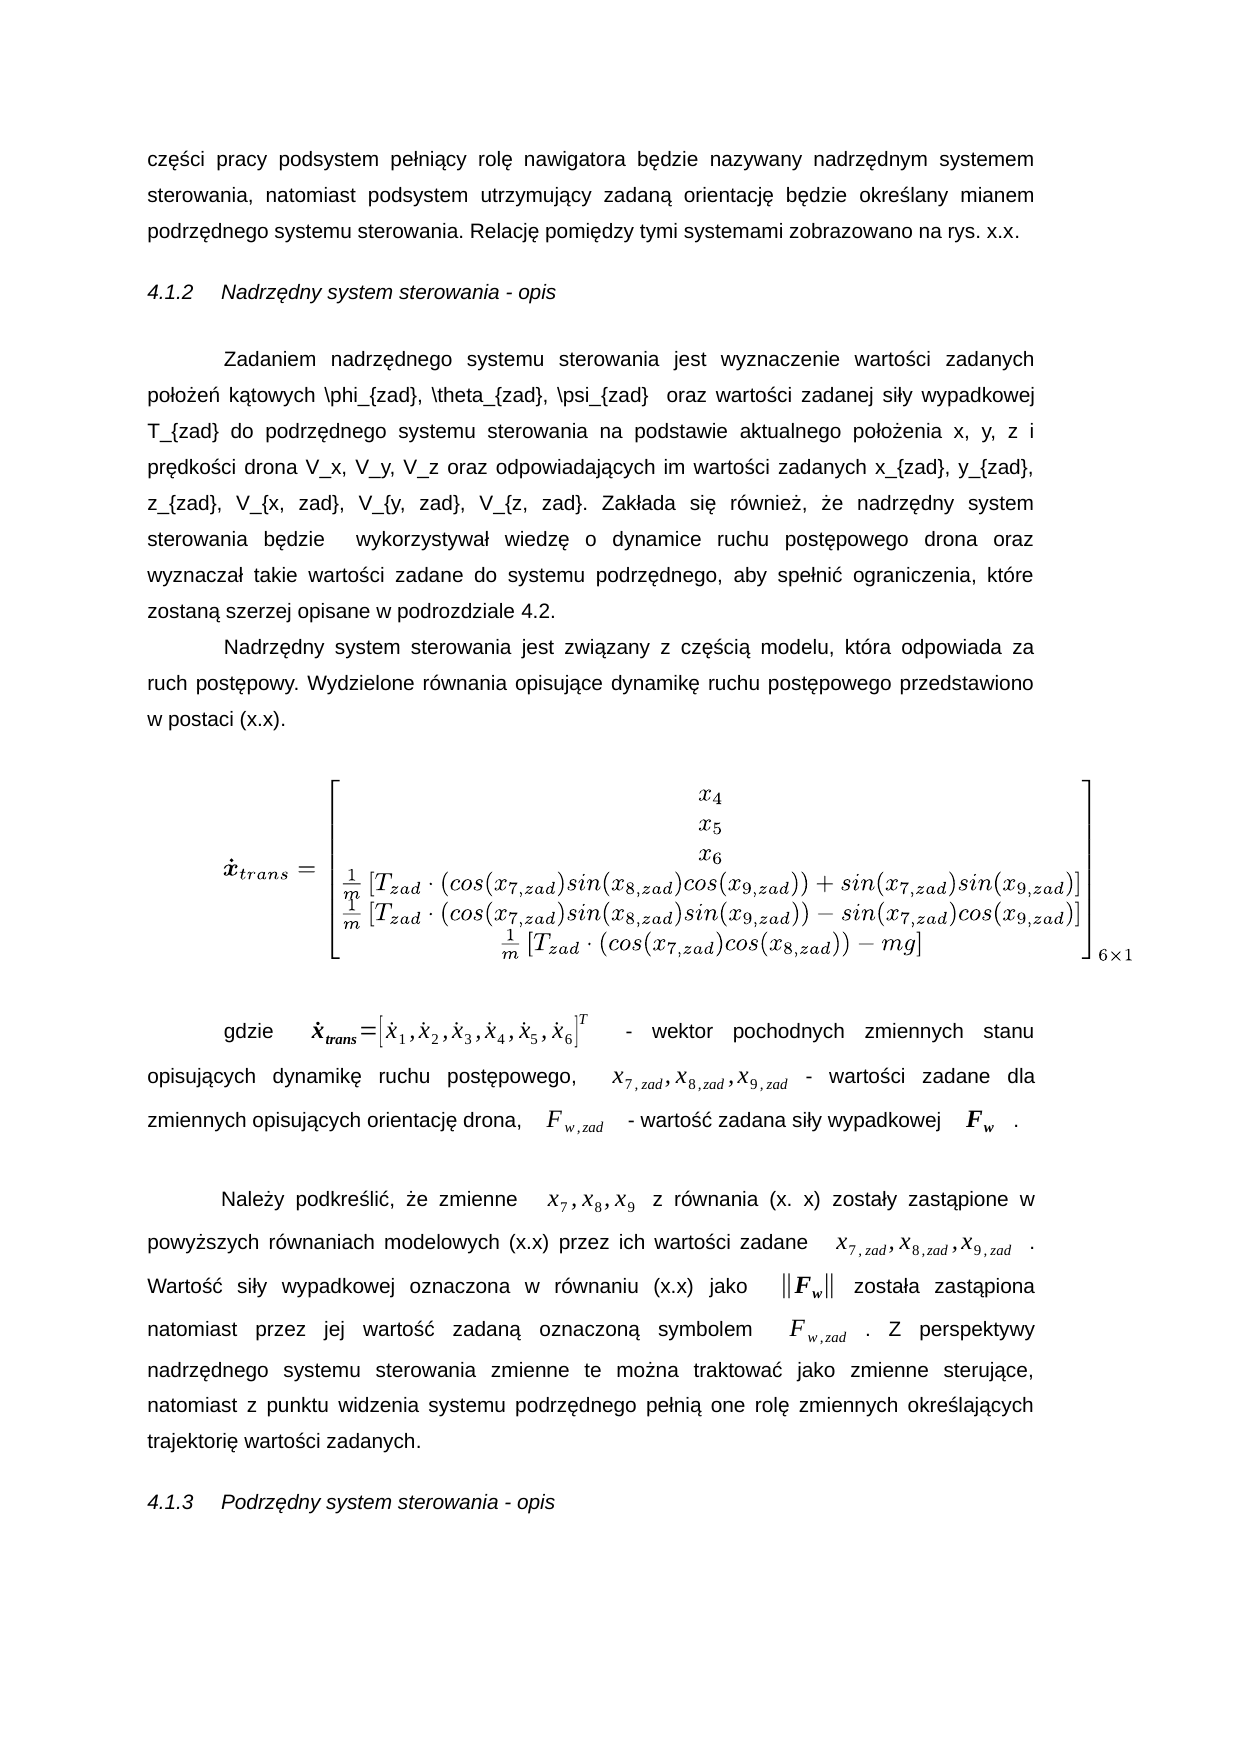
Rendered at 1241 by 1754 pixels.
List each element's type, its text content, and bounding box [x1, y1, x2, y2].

subtitle Nadrzędny system sterowania - opis [147, 280, 1035, 304]
text części pracy podsystem pełniący rolę nawigatora będzie nazywany nadrzędnym systemem sterowania, natomiast podsystem utrzymujący zadaną orientację będzie określany mianem podrzędnego systemu sterowania. Relację pomiędzy tymi systemami zobrazowano na rys. x.x. [147, 147, 1035, 243]
subtitle Podrzędny system sterowania - opis [147, 1490, 1035, 1514]
text gdzie - wektor pochodnych zmiennych stanu opisujących dynamikę ruchu postępowego, - wartości zadane dla zmiennych opisujących orientację drona, - wartość zadana siły wypadkowej . [147, 1010, 1035, 1136]
text Nadrzędny system sterowania jest związany z częścią modelu, która odpowiada za ruch postępowy. Wydzielone równania opisujące dynamikę ruchu postępowego przedstawiono w postaci (x.x). [147, 634, 1035, 730]
text Należy podkreślić, że zmienne z równania (x. x) zostały zastąpione w powyższych równaniach modelowych (x.x) przez ich wartości zadane . Wartość siły wypadkowej oznaczona w równaniu (x.x) jako została zastąpiona natomiast przez jej wartość zadaną oznaczoną symbolem . Z perspektywy nadrzędnego systemu sterowania zmienne te można traktować jako zmienne sterujące, natomiast z punktu widzenia systemu podrzędnego pełnią one rolę zmiennych określających trajektorię wartości zadanych. [147, 1184, 1035, 1453]
text Zadaniem nadrzędnego systemu sterowania jest wyznaczenie wartości zadanych położeń kątowych \phi_{zad}, \theta_{zad}, \psi_{zad} oraz wartości zadanej siły wypadkowej T_{zad} do podrzędnego systemu sterowania na podstawie aktualnego położenia x, y, z i prędkości drona V_x, V_y, V_z oraz odpowiadających im wartości zadanych x_{zad}, y_{zad}, z_{zad}, V_{x, zad}, V_{y, zad}, V_{z, zad}. Zakłada się również, że nadrzędny system sterowania będzie wykorzystywał wiedzę o dynamice ruchu postępowego drona oraz wyznaczał takie wartości zadane do systemu podrzędnego, aby spełnić ograniczenia, które zostaną szerzej opisane w podrozdziale 4.2. [147, 347, 1035, 622]
